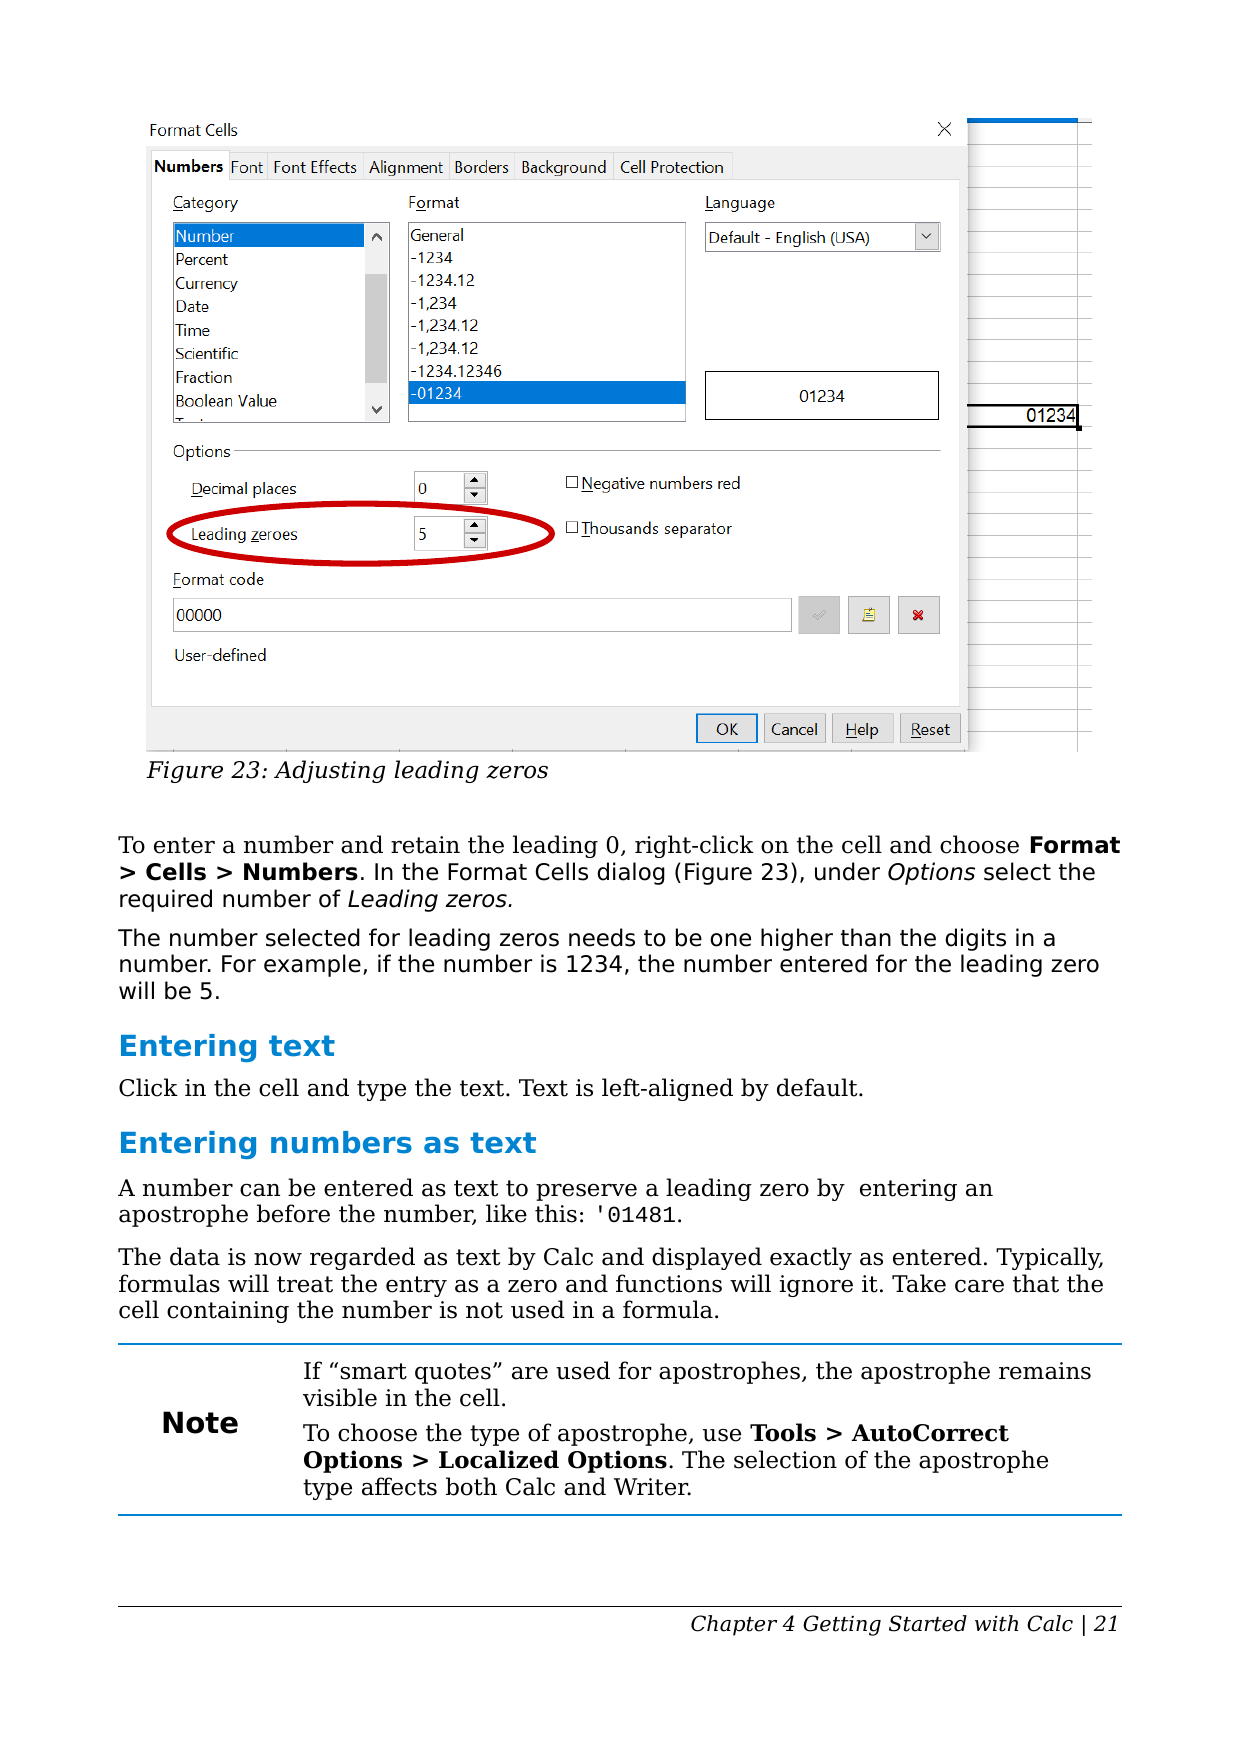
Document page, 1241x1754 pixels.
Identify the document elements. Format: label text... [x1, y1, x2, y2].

table_header Note [118, 1345, 281, 1514]
subtitle Entering text [118, 1029, 1122, 1063]
text A number can be entered as text to preserve a leading zero by entering an apostrophe before the number, like this: '01481. [118, 1173, 1122, 1230]
text The number selected for leading zeros needs to be one higher than the digits in a number. For example, if the number is 1234, the number entered for the leading zero will be 5. [118, 925, 1122, 1005]
text Figure 23: Adjusting leading zeros [147, 758, 1093, 784]
picture [146, 118, 1092, 752]
text The data is now regarded as text by Calc and displayed exactly as entered. Typically, formulas will treat the entry as a zero and functions will ignore it. Take care that the cell containing the number is not used in a formula. [118, 1242, 1122, 1324]
table_header If “smart quotes” are used for apostrophes, the apostrophe remains visible in the cell. To choose the type of apostrophe, use Tools > AutoCorrect Options > Localized Options. The selection of the apostrophe type affects both Calc and Writer. [281, 1345, 1122, 1514]
text Click in the cell and type the text. Text is left-aligned by default. [118, 1076, 1122, 1102]
subtitle Entering numbers as text [118, 1127, 1122, 1161]
text To enter a number and retain the leading 0, right-click on the cell and choose Format > Cells > Numbers. In the Format Cells dialog (Figure 23), under Options select the required number of Leading zeros. [118, 832, 1122, 912]
